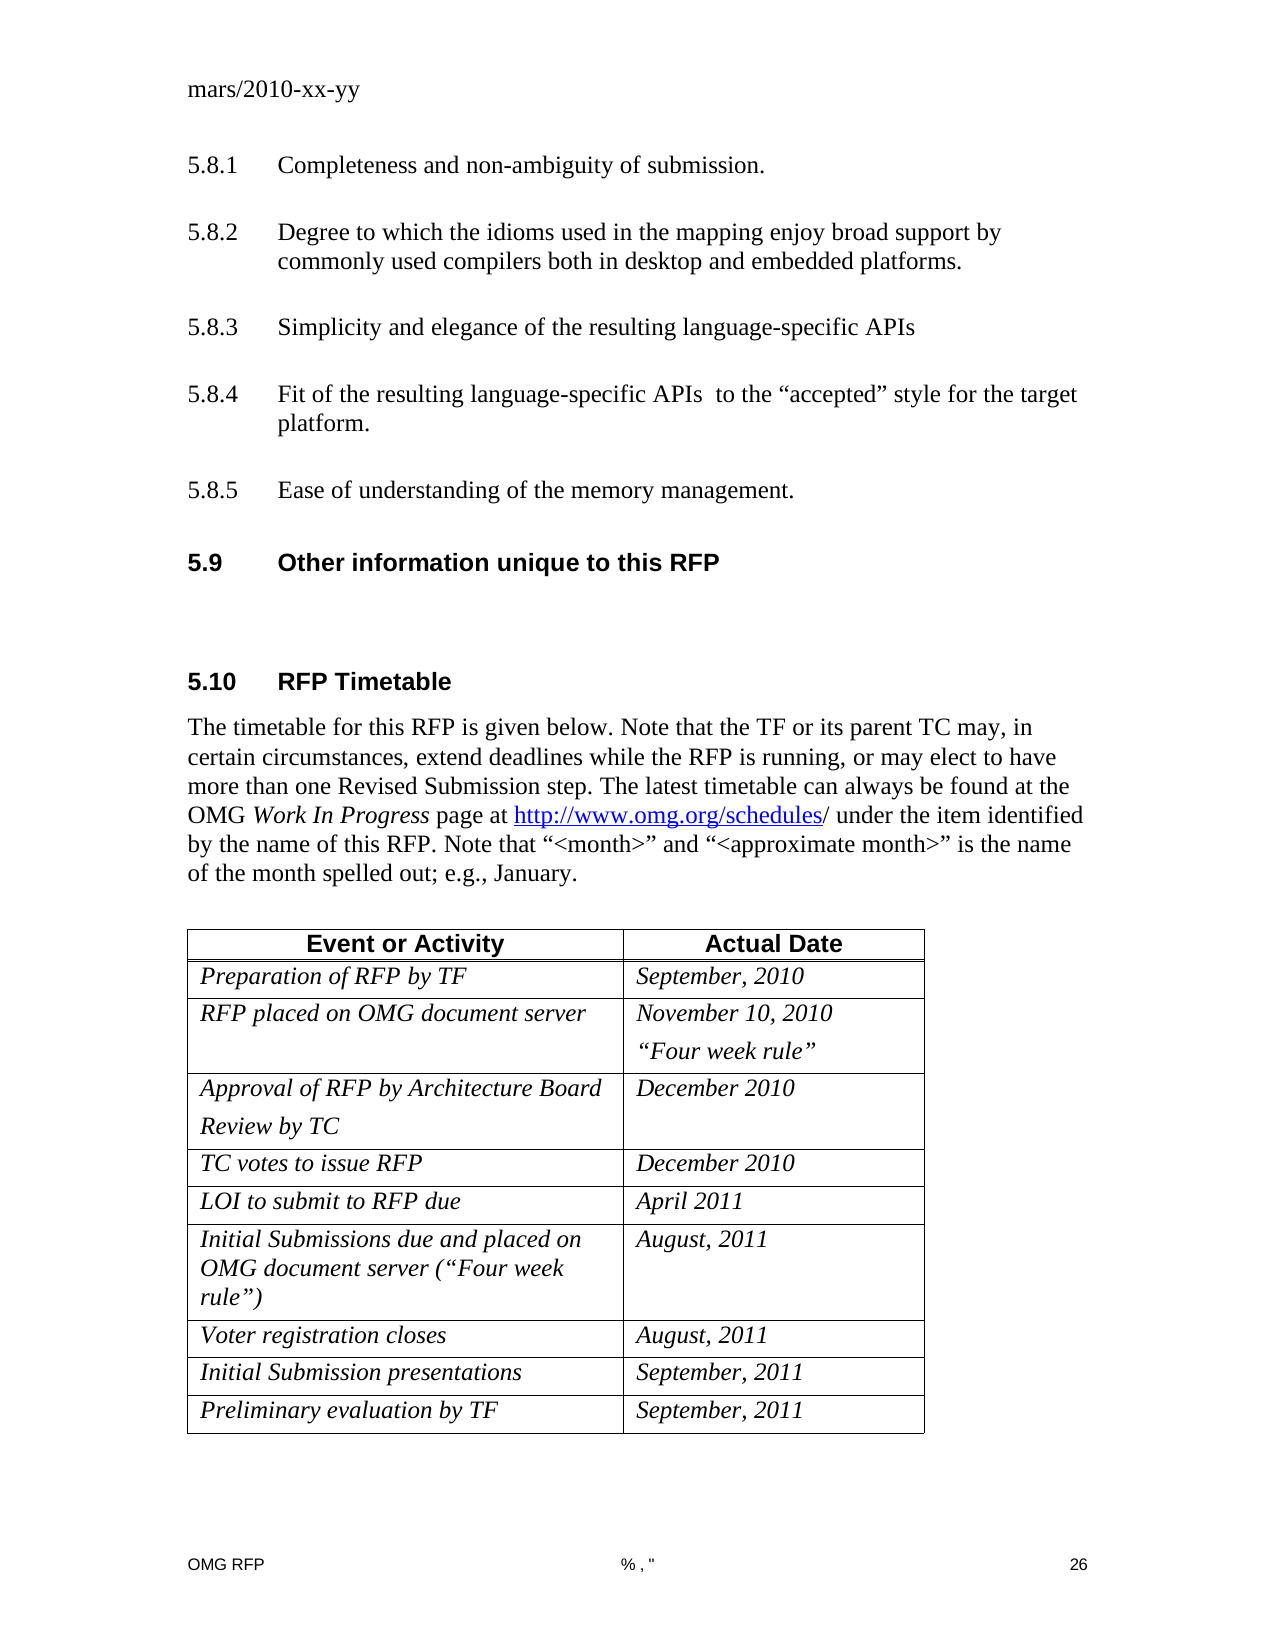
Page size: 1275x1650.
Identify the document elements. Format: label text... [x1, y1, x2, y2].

table_cell April 2011 [624, 1187, 924, 1224]
table_cell September, 2010 [624, 962, 924, 998]
table_header Event or Activity [188, 930, 623, 958]
table_cell August, 2011 [624, 1321, 924, 1357]
subtitle Ease of understanding of the memory management. [187, 475, 1087, 504]
table_cell RFP placed on OMG document server [188, 999, 623, 1073]
table_cell Initial Submissions due and placed on OMG document server (“Four week rule”) [188, 1225, 623, 1319]
table_cell December 2010 [624, 1150, 924, 1186]
table_cell August, 2011 [624, 1225, 924, 1319]
subtitle Completeness and non-ambiguity of submission. [187, 150, 1087, 179]
table_header Actual Date [624, 930, 924, 958]
table_cell Preparation of RFP by TF [188, 962, 623, 998]
table_cell December 2010 [624, 1074, 924, 1148]
table_cell September, 2011 [624, 1358, 924, 1395]
text The timetable for this RFP is given below. Note that the TF or its parent TC may, in certain circumstances, extend deadlines while the RFP is running, or may elect to have more than one Revised Submission step. The latest timetable can always be found at the OMG Work In Progress page at http://www.omg.org/schedules/ under the item identified by the name of this RFP. Note that “<month>” and “<approximate month>” is the name of the month spelled out; e.g., January. [187, 712, 1087, 887]
table_cell TC votes to issue RFP [188, 1150, 623, 1186]
subtitle Other information unique to this RFP [187, 548, 1087, 577]
subtitle Degree to which the idioms used in the mapping enjoy broad support by commonly used compilers both in desktop and embedded platforms. [187, 217, 1087, 275]
table_cell Preliminary evaluation by TF [188, 1396, 623, 1432]
subtitle Simplicity and elegance of the resulting language-specific APIs [187, 312, 1087, 342]
table_cell September, 2011 [624, 1396, 924, 1432]
table_cell November 10, 2010 “Four week rule” [624, 999, 924, 1073]
table_cell LOI to submit to RFP due [188, 1187, 623, 1224]
table_cell Initial Submission presentations [188, 1358, 623, 1395]
table_cell Approval of RFP by Architecture Board Review by TC [188, 1074, 623, 1148]
subtitle RFP Timetable [187, 667, 1087, 696]
table_cell Voter registration closes [188, 1321, 623, 1357]
subtitle Fit of the resulting language-specific APIs to the “accepted” style for the target platform. [187, 379, 1087, 437]
